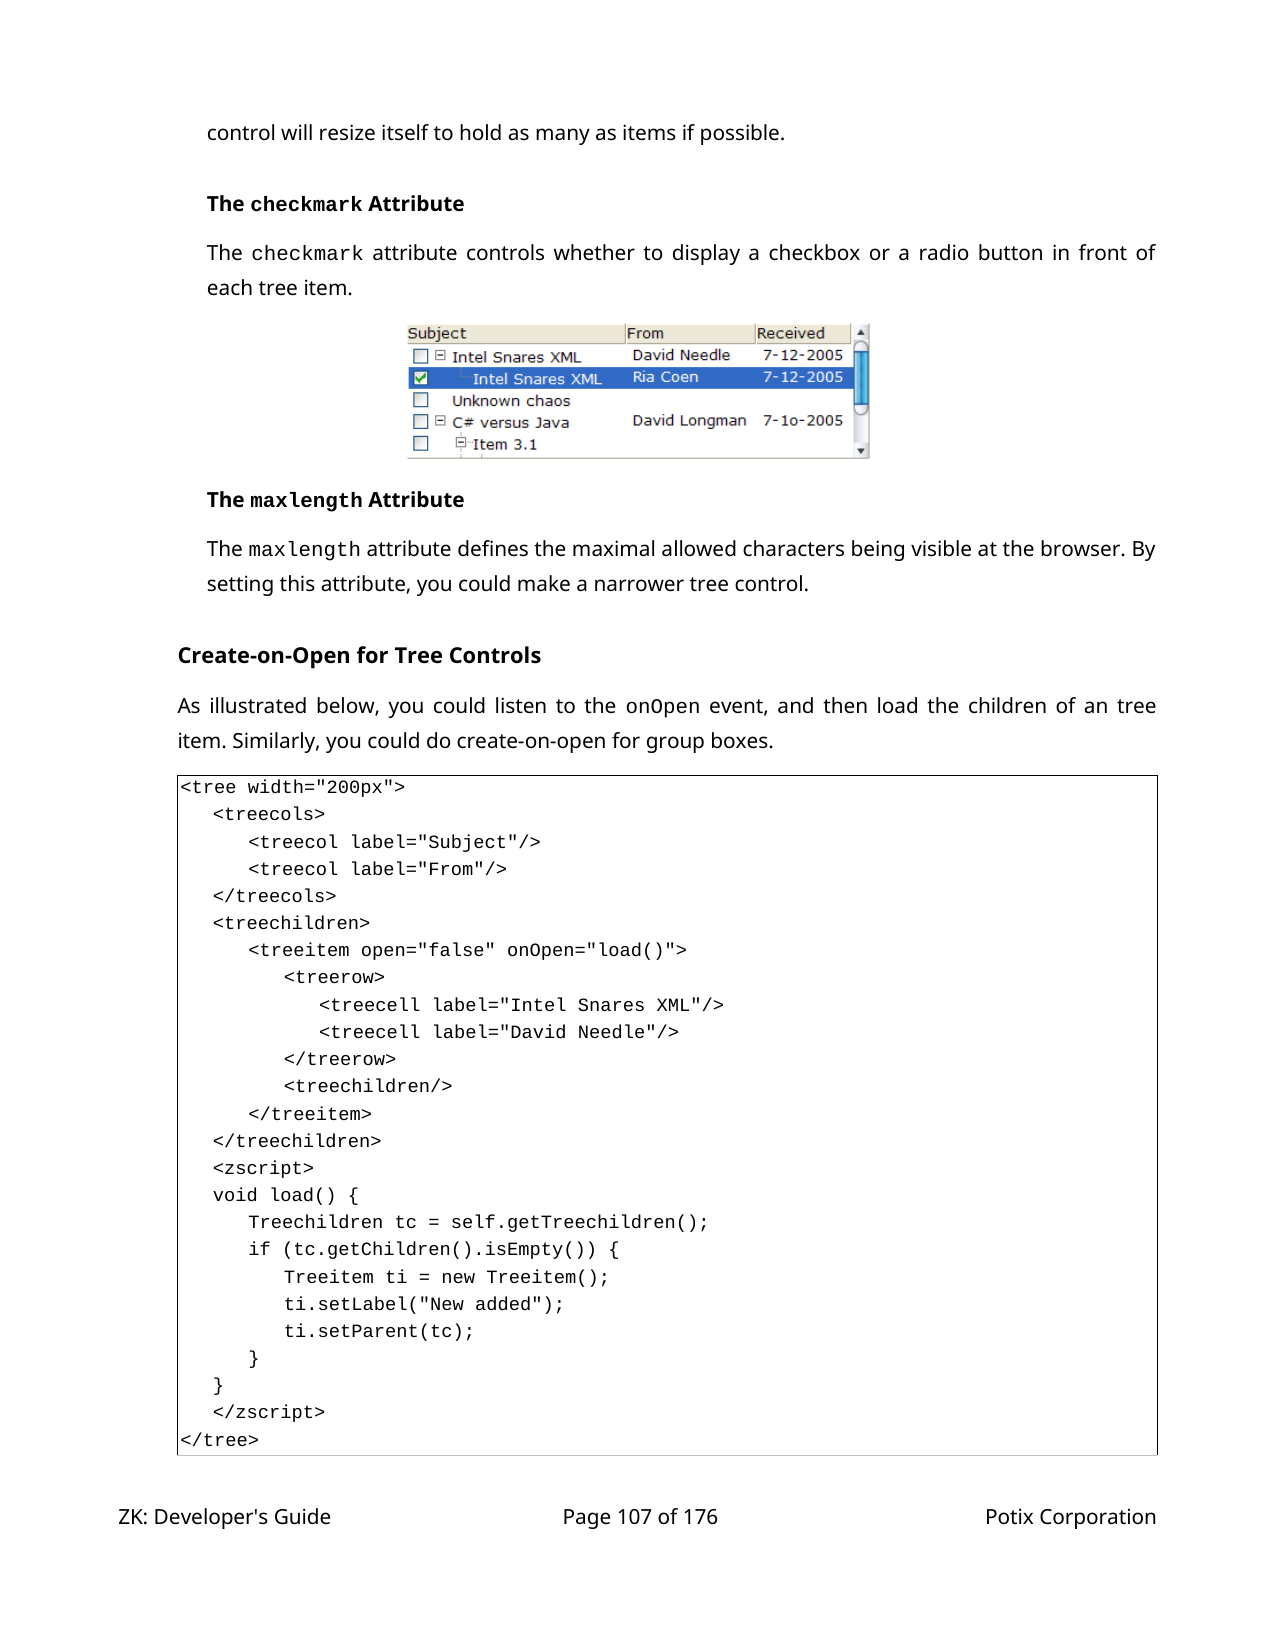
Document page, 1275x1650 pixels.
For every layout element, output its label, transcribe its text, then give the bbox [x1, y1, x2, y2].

text <treerow> [178, 965, 1157, 990]
text As illustrated below, you could listen to the onOpen event, and then load the children of an tree item. Similarly, you could do create-on-open for group boxes. [177, 691, 1157, 754]
text Treechildren tc = self.getTreechildren(); [178, 1210, 1157, 1234]
text Treeitem ti = new Treeitem(); [178, 1264, 1157, 1289]
subtitle Create-on-Open for Tree Controls [177, 640, 1157, 670]
text <tree width="200px"> [178, 776, 1157, 799]
text ti.setLabel("New added"); [178, 1292, 1157, 1316]
text ti.setParent(tc); [178, 1319, 1157, 1343]
text The maxlength attribute defines the maximal allowed characters being visible at the browser. By setting this attribute, you could make a narrower tree control. [207, 534, 1157, 598]
picture [403, 319, 872, 460]
text <treeitem open="false" onOpen="load()"> [178, 938, 1157, 962]
text </treerow> [178, 1047, 1157, 1071]
text <treecell label="Intel Snares XML"/> [178, 993, 1157, 1017]
subtitle The checkmark Attribute [207, 189, 1157, 217]
text </zscript> [178, 1400, 1157, 1425]
text </tree> [178, 1428, 1157, 1455]
text The checkmark attribute controls whether to display a checkbox or a radio button in front of each tree item. [207, 238, 1157, 302]
text </treecols> [178, 884, 1157, 908]
text </treeitem> [178, 1101, 1157, 1126]
text <treecol label="From"/> [178, 857, 1157, 881]
text void load() { [178, 1183, 1157, 1207]
text <treechildren> [178, 911, 1157, 935]
text <treechildren/> [178, 1074, 1157, 1098]
subtitle The maxlength Attribute [207, 460, 1157, 513]
text } [178, 1373, 1157, 1397]
text </treechildren> [178, 1128, 1157, 1153]
text if (tc.getChildren().isEmpty()) { [178, 1237, 1157, 1262]
text } [178, 1346, 1157, 1370]
text <treecol label="Subject"/> [178, 829, 1157, 854]
text <treecell label="David Needle"/> [178, 1020, 1157, 1044]
text <zscript> [178, 1156, 1157, 1180]
text <treecols> [178, 802, 1157, 827]
text control will resize itself to hold as many as items if possible. [207, 118, 1157, 146]
